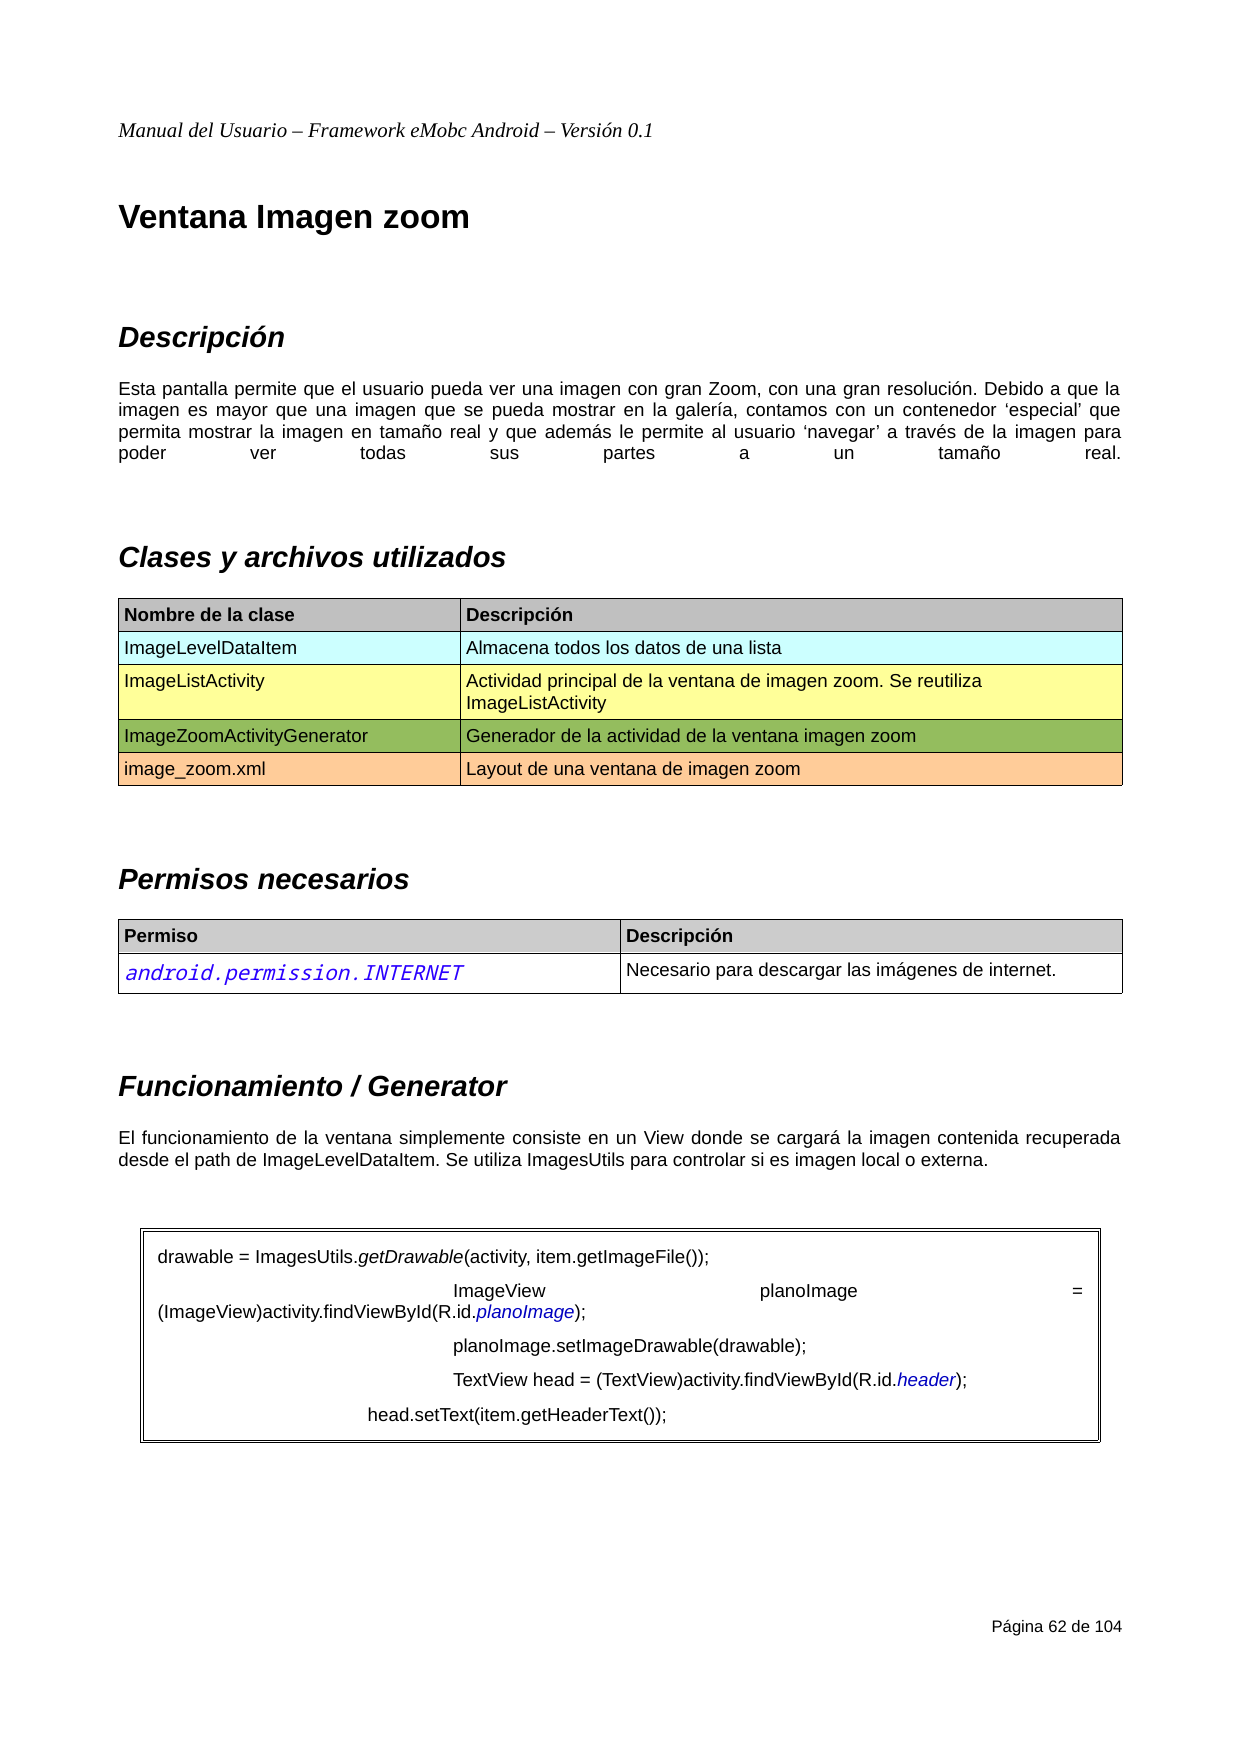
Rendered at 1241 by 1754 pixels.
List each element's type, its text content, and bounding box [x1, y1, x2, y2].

table_cell ImageListActivity [119, 665, 460, 719]
table_header Descripción [621, 920, 1122, 952]
table_cell Actividad principal de la ventana de imagen zoom. Se reutiliza ImageListActivity [461, 665, 1122, 719]
table_header Nombre de la clase [119, 599, 460, 631]
text head.setText(item.getHeaderText()); [157, 1403, 1083, 1425]
table_cell Almacena todos los datos de una lista [461, 632, 1122, 664]
table_cell Necesario para descargar las imágenes de internet. [621, 954, 1122, 992]
table_cell android.permission.INTERNET [119, 954, 620, 992]
table_cell ImageLevelDataItem [119, 632, 460, 664]
table_cell image_zoom.xml [119, 753, 460, 785]
table_cell ImageZoomActivityGenerator [119, 720, 460, 752]
subtitle Clases y archivos utilizados [118, 540, 1122, 574]
table_header Descripción [461, 599, 1122, 631]
text drawable = ImagesUtils.getDrawable(activity, item.getImageFile()); [157, 1246, 1083, 1267]
text Esta pantalla permite que el usuario pueda ver una imagen con gran Zoom, con una gran resolución. Debido a que la imagen es mayor que una imagen que se pueda mostrar en la galería, contamos con un contenedor ‘especial’ que permita mostrar la imagen en tamaño real y que además le permite al usuario ‘navegar’ a través de la imagen para poder ver todas sus partes a un tamaño real. [118, 377, 1122, 485]
text ImageView planoImage = (ImageView)activity.findViewById(R.id.planoImage); [157, 1279, 1083, 1323]
text TextView head = (TextView)activity.findViewById(R.id.header); [157, 1369, 1083, 1391]
subtitle Ventana Imagen zoom [118, 196, 1122, 235]
text planoImage.setImageDrawable(drawable); [157, 1335, 1083, 1357]
text El funcionamiento de la ventana simplemente consiste en un View donde se cargará la imagen contenida recuperada desde el path de ImageLevelDataItem. Se utiliza ImagesUtils para controlar si es imagen local o externa. [118, 1127, 1122, 1170]
subtitle Permisos necesarios [118, 862, 1122, 895]
table_cell Layout de una ventana de imagen zoom [461, 753, 1122, 785]
table_cell Generador de la actividad de la ventana imagen zoom [461, 720, 1122, 752]
table_header Permiso [119, 920, 620, 952]
subtitle Funcionamiento / Generator [118, 1069, 1122, 1103]
subtitle Descripción [118, 319, 1122, 353]
